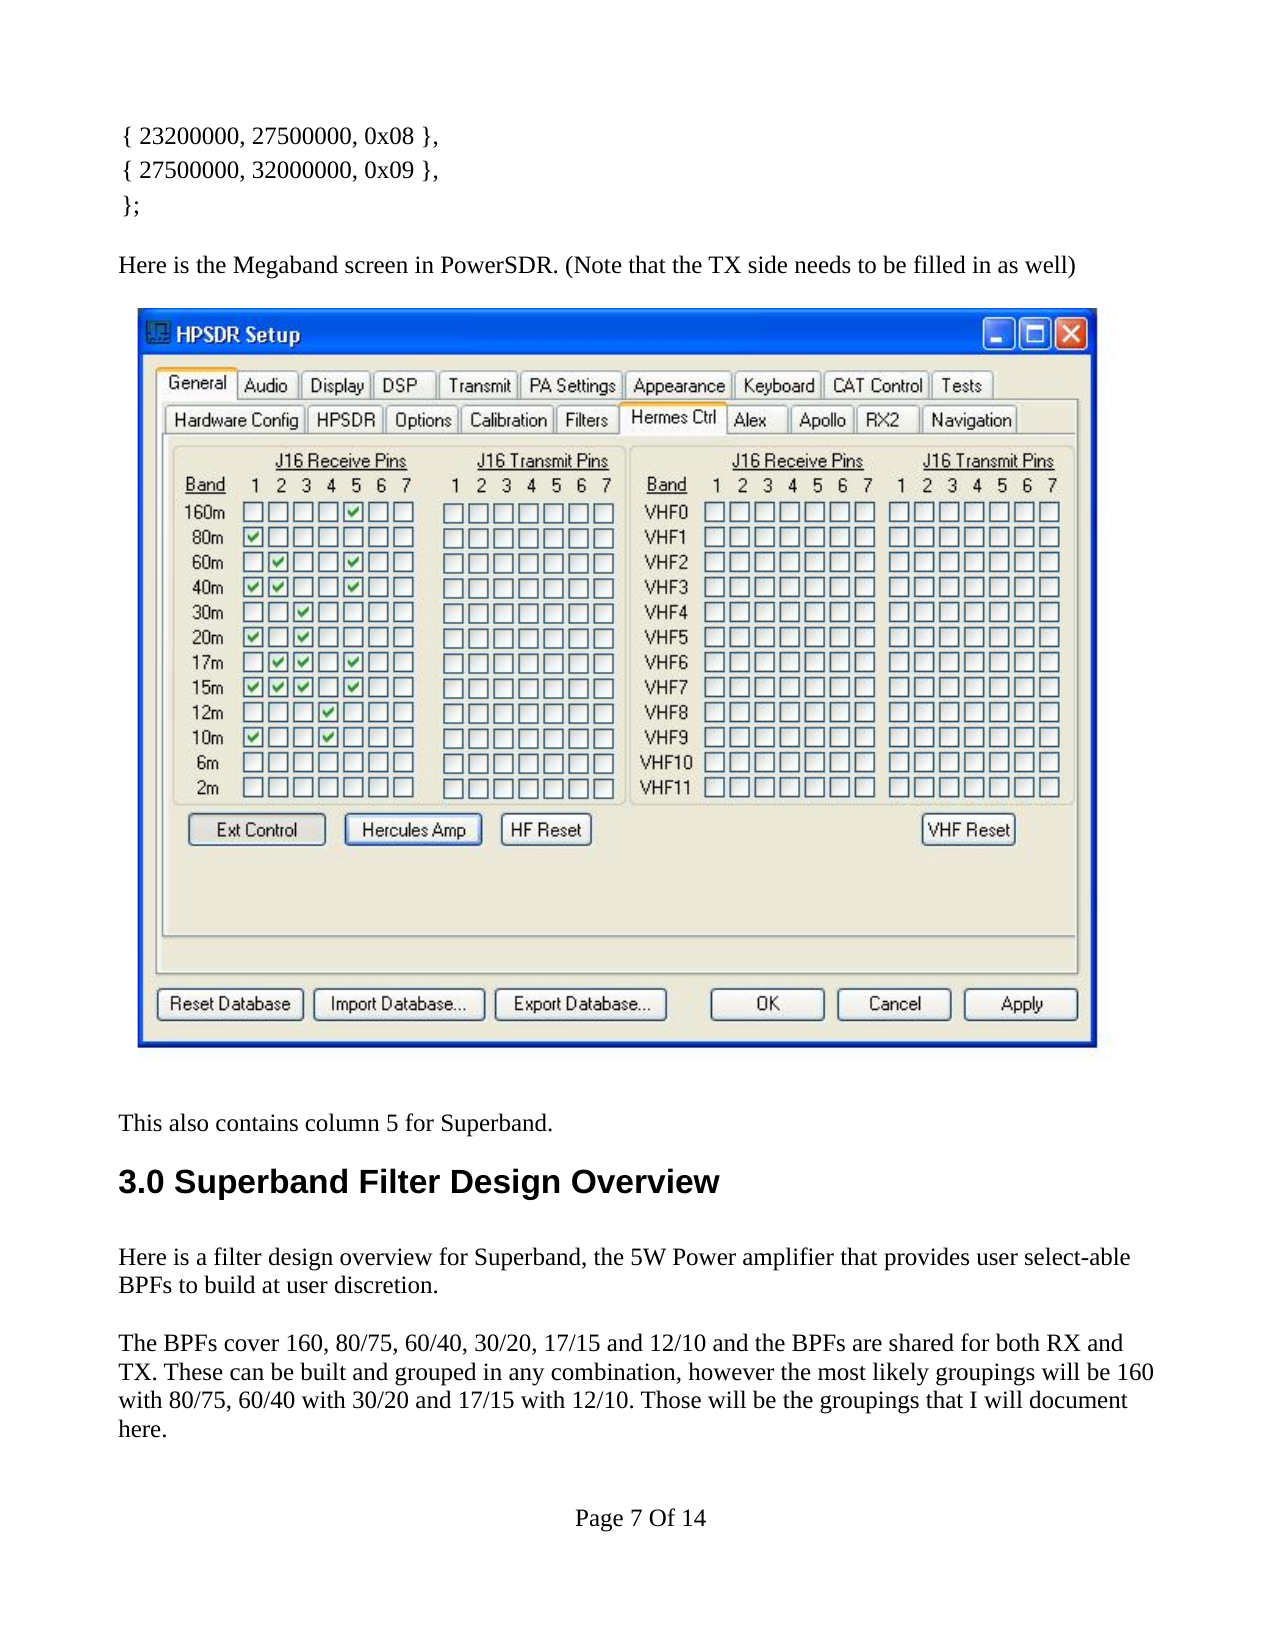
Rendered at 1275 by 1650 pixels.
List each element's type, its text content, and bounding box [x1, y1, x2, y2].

picture [137, 308, 1138, 1109]
subtitle 3.0 Superband Filter Design Overview [118, 1162, 1157, 1201]
table_cell { 27500000, 32000000, 0x09 }, [118, 153, 638, 187]
table_cell }; [118, 187, 638, 222]
text Here is a filter design overview for Superband, the 5W Power amplifier that provides user select-able BPFs to build at user discretion. [118, 1242, 1157, 1299]
text This also contains column 5 for Superband. [118, 1109, 1157, 1137]
table_cell { 23200000, 27500000, 0x08 }, [118, 118, 638, 153]
text The BPFs cover 160, 80/75, 60/40, 30/20, 17/15 and 12/10 and the BPFs are shared for both RX and TX. These can be built and grouped in any combination, however the most likely groupings will be 160 with 80/75, 60/40 with 30/20 and 17/15 with 12/10. Those will be the groupings that I will document here. [118, 1328, 1157, 1443]
text Here is the Megaband screen in PowerSDR. (Note that the TX side needs to be filled in as well) [118, 251, 1157, 279]
